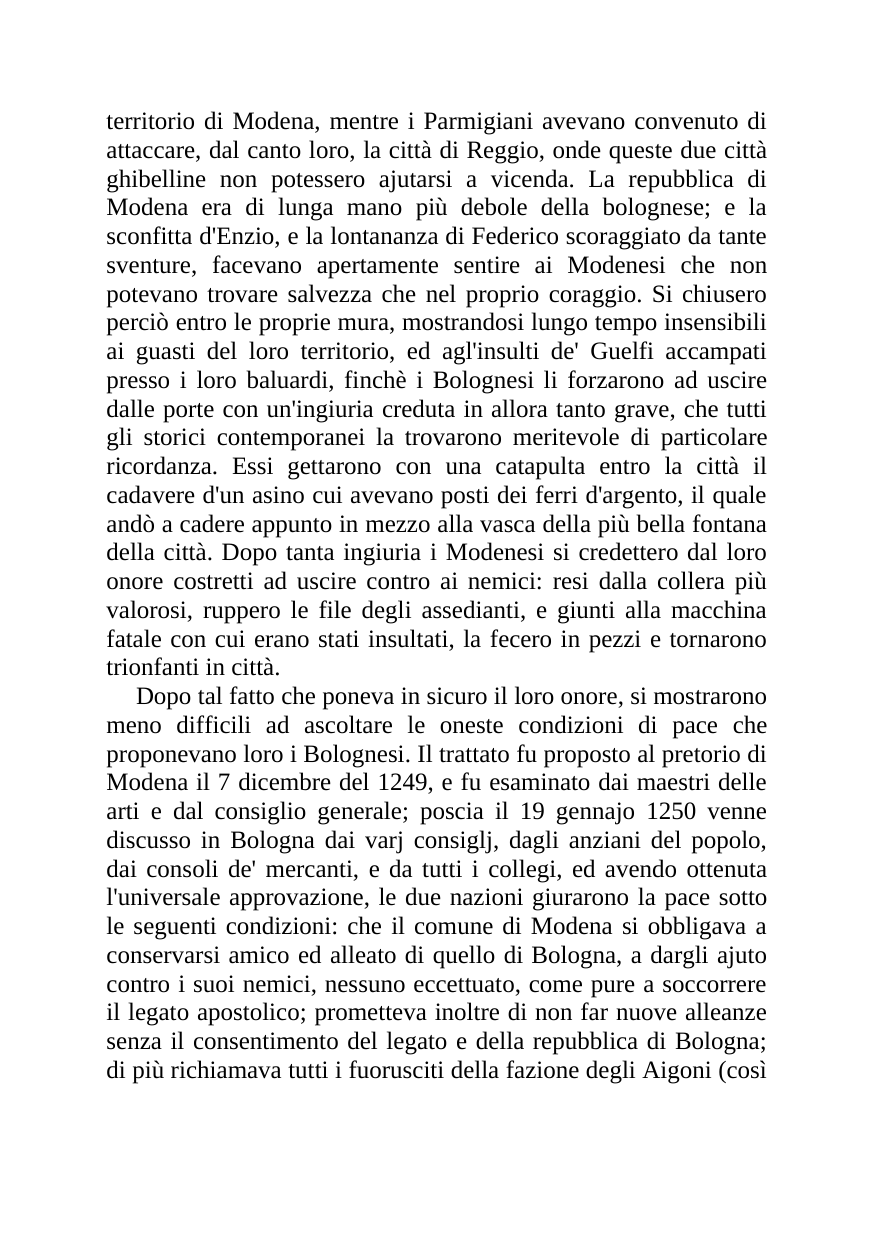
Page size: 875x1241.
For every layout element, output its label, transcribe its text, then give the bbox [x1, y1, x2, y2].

text territorio di Modena, mentre i Parmigiani avevano convenuto di attaccare, dal canto loro, la città di Reggio, onde queste due città ghibelline non potessero ajutarsi a vicenda. La repubblica di Modena era di lunga mano più debole della bolognese; e la sconfitta d'Enzio, e la lontananza di Federico scoraggiato da tante sventure, facevano apertamente sentire ai Modenesi che non potevano trovare salvezza che nel proprio coraggio. Si chiusero perciò entro le proprie mura, mostrandosi lungo tempo insensibili ai guasti del loro territorio, ed agl'insulti de' Guelfi accampati presso i loro baluardi, finchè i Bolognesi li forzarono ad uscire dalle porte con un'ingiuria creduta in allora tanto grave, che tutti gli storici contemporanei la trovarono meritevole di particolare ricordanza. Essi gettarono con una catapulta entro la città il cadavere d'un asino cui avevano posti dei ferri d'argento, il quale andò a cadere appunto in mezzo alla vasca della più bella fontana della città. Dopo tanta ingiuria i Modenesi si credettero dal loro onore costretti ad uscire contro ai nemici: resi dalla collera più valorosi, ruppero le file degli assedianti, e giunti alla macchina fatale con cui erano stati insultati, la fecero in pezzi e tornarono trionfanti in città. [106, 106, 768, 681]
text Dopo tal fatto che poneva in sicuro il loro onore, si mostrarono meno difficili ad ascoltare le oneste condizioni di pace che proponevano loro i Bolognesi. Il trattato fu proposto al pretorio di Modena il 7 dicembre del 1249, e fu esaminato dai maestri delle arti e dal consiglio generale; poscia il 19 gennajo 1250 venne discusso in Bologna dai varj consiglj, dagli anziani del popolo, dai consoli de' mercanti, e da tutti i collegi, ed avendo ottenuta l'universale approvazione, le due nazioni giurarono la pace sotto le seguenti condizioni: che il comune di Modena si obbligava a conservarsi amico ed alleato di quello di Bologna, a dargli ajuto contro i suoi nemici, nessuno eccettuato, come pure a soccorrere il legato apostolico; prometteva inoltre di non far nuove alleanze senza il consentimento del legato e della repubblica di Bologna; di più richiamava tutti i fuorusciti della fazione degli Aigoni (così [106, 681, 768, 1084]
